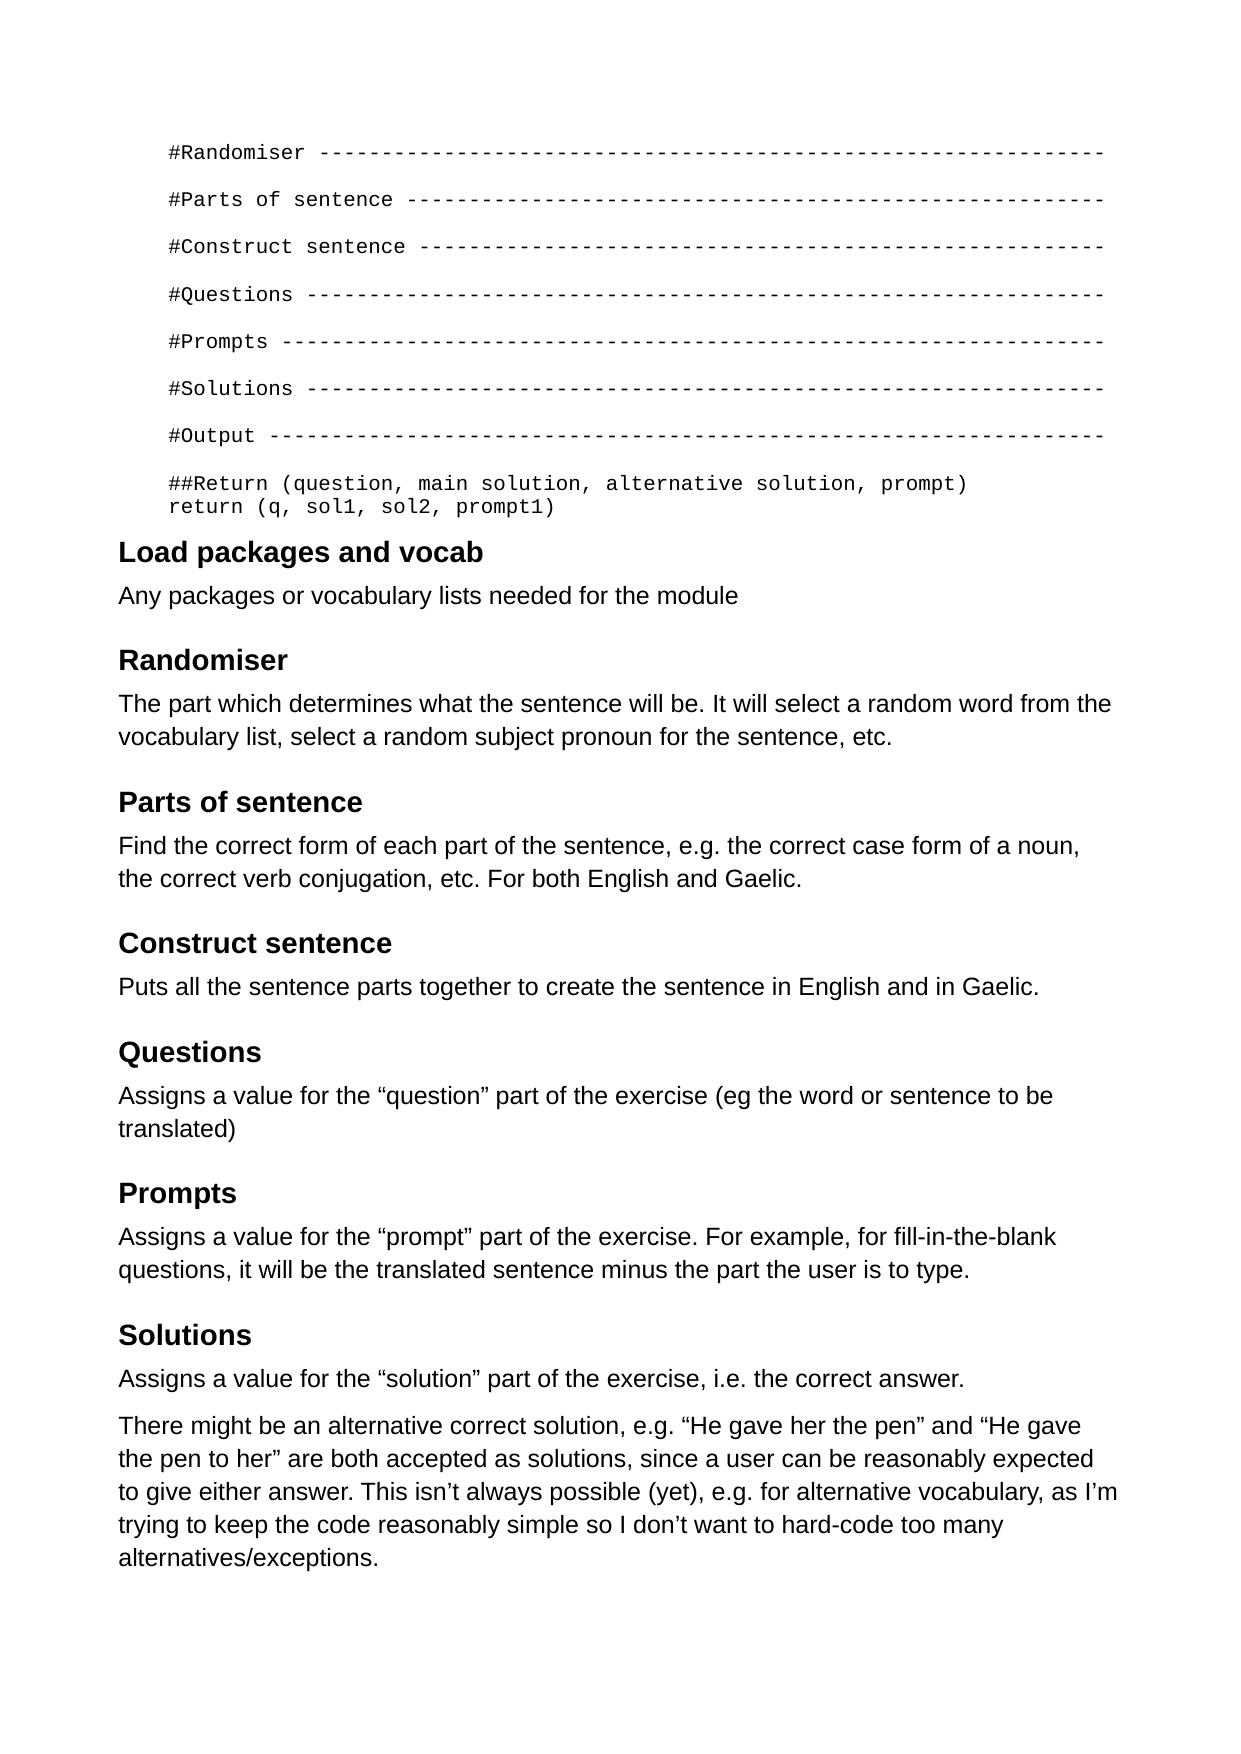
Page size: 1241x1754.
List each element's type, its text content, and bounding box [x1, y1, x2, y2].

text #Randomiser --------------------------------------------------------------- [118, 142, 1122, 165]
subtitle Solutions [118, 1317, 1122, 1351]
text Assigns a value for the “question” part of the exercise (eg the word or sentence to be translated) [118, 1081, 1122, 1142]
subtitle Parts of sentence [118, 784, 1122, 818]
text #Parts of sentence -------------------------------------------------------- [118, 189, 1122, 213]
text Find the correct form of each part of the sentence, e.g. the correct case form of a noun, the correct verb conjugation, etc. For both English and Gaelic. [118, 831, 1122, 893]
text The part which determines what the sentence will be. It will select a random word from the vocabulary list, select a random subject pronoun for the sentence, etc. [118, 689, 1122, 751]
text Assigns a value for the “solution” part of the exercise, i.e. the correct answer. [118, 1364, 1122, 1392]
text Any packages or vocabulary lists needed for the module [118, 581, 1122, 610]
text #Solutions ---------------------------------------------------------------- [118, 378, 1122, 402]
subtitle Load packages and vocab [118, 535, 1122, 568]
subtitle Construct sentence [118, 926, 1122, 960]
subtitle Questions [118, 1034, 1122, 1068]
text There might be an alternative correct solution, e.g. “He gave her the pen” and “He gave the pen to her” are both accepted as solutions, since a user can be reasonably expected to give either answer. This isn’t always possible (yet), e.g. for alternative vocabulary, as I’m trying to keep the code reasonably simple so I don’t want to hard-code too many alternatives/exceptions. [118, 1411, 1122, 1572]
text ##Return (question, main solution, alternative solution, prompt) [118, 473, 1122, 496]
text #Construct sentence ------------------------------------------------------- [118, 236, 1122, 260]
subtitle Prompts [118, 1176, 1122, 1210]
subtitle Randomiser [118, 643, 1122, 677]
text #Prompts ------------------------------------------------------------------ [118, 331, 1122, 354]
text #Output ------------------------------------------------------------------- [118, 426, 1122, 449]
text return (q, sol1, sol2, prompt1) [118, 496, 1122, 520]
text Puts all the sentence parts together to create the sentence in English and in Gaelic. [118, 972, 1122, 1001]
text #Questions ---------------------------------------------------------------- [118, 284, 1122, 307]
text Assigns a value for the “prompt” part of the exercise. For example, for fill-in-the-blank questions, it will be the translated sentence minus the part the user is to type. [118, 1222, 1122, 1284]
